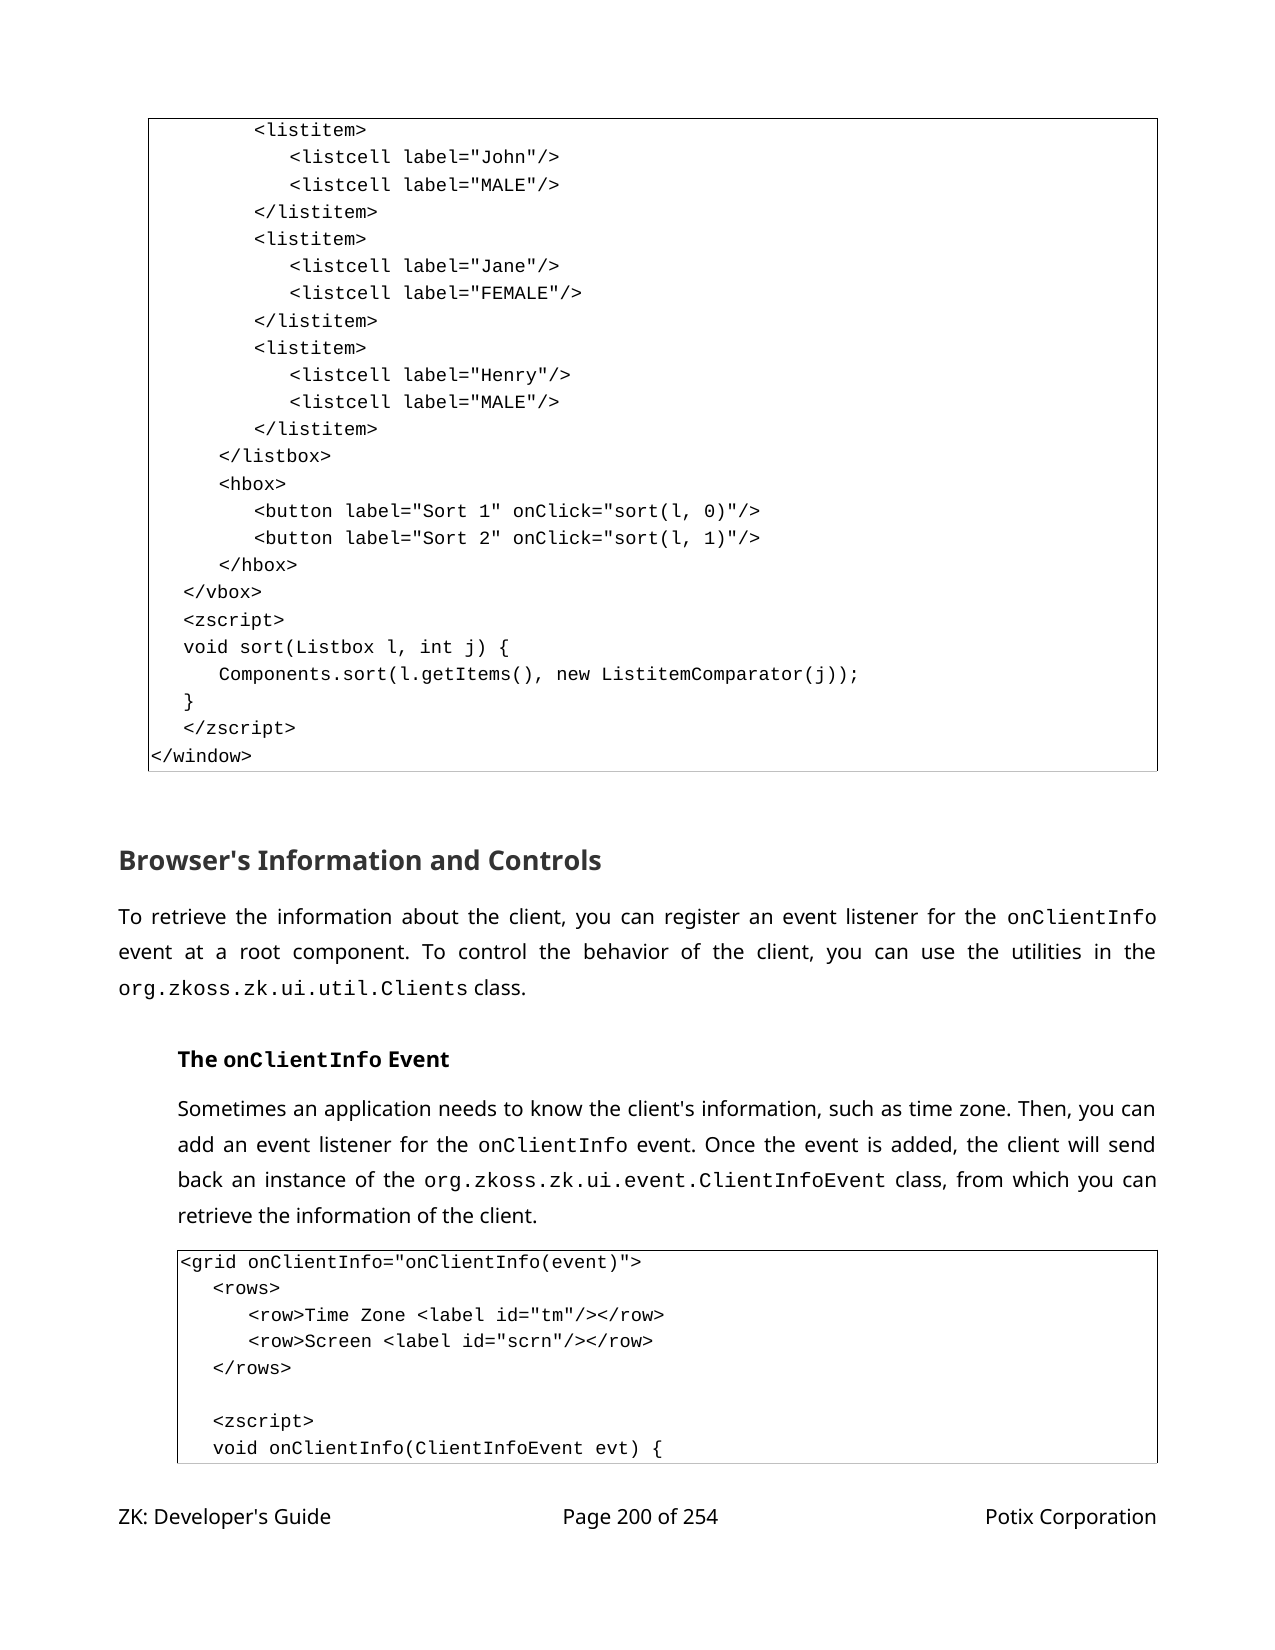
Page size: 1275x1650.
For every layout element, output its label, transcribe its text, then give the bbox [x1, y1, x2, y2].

text <listitem> [149, 119, 1157, 142]
subtitle The onClientInfo Event [177, 1044, 1157, 1074]
text <listcell label="John"/> [149, 145, 1157, 169]
text </listitem> [149, 417, 1157, 441]
subtitle Browser's Information and Controls [118, 842, 1157, 878]
text <zscript> [149, 607, 1157, 632]
text </hbox> [149, 553, 1157, 577]
text <listcell label="Henry"/> [149, 363, 1157, 387]
text <listcell label="MALE"/> [149, 172, 1157, 197]
text </listitem> [149, 308, 1157, 333]
text <listcell label="FEMALE"/> [149, 281, 1157, 306]
text </vbox> [149, 580, 1157, 604]
text <button label="Sort 2" onClick="sort(l, 1)"/> [149, 526, 1157, 550]
text <hbox> [149, 472, 1157, 496]
text Sometimes an application needs to know the client's information, such as time zone. Then, you can add an event listener for the onClientInfo event. Once the event is added, the client will send back an instance of the org.zkoss.zk.ui.event.ClientInfoEvent class, from which you can retrieve the information of the client. [177, 1094, 1157, 1229]
text </listbox> [149, 444, 1157, 469]
text <listcell label="MALE"/> [149, 390, 1157, 414]
text void sort(Listbox l, int j) { [149, 635, 1157, 659]
text </zscript> [149, 716, 1157, 741]
text </listitem> [149, 200, 1157, 224]
text <listitem> [149, 336, 1157, 360]
text </window> [149, 743, 1157, 771]
text } [149, 689, 1157, 713]
text <listitem> [149, 227, 1157, 251]
text <grid onClientInfo="onClientInfo(event)"> <rows> <row>Time Zone <label id="tm"/></row> <row>Screen <label id="scrn"/></row> </rows> <zscript> void onClientInfo(ClientInfoEvent evt) { [178, 1251, 1157, 1463]
text Components.sort(l.getItems(), new ListitemComparator(j)); [149, 662, 1157, 686]
text <listcell label="Jane"/> [149, 254, 1157, 278]
text To retrieve the information about the client, you can register an event listener for the onClientInfo event at a root component. To control the behavior of the client, you can use the utilities in the org.zkoss.zk.ui.util.Clients class. [118, 902, 1157, 1001]
text <button label="Sort 1" onClick="sort(l, 0)"/> [149, 499, 1157, 523]
